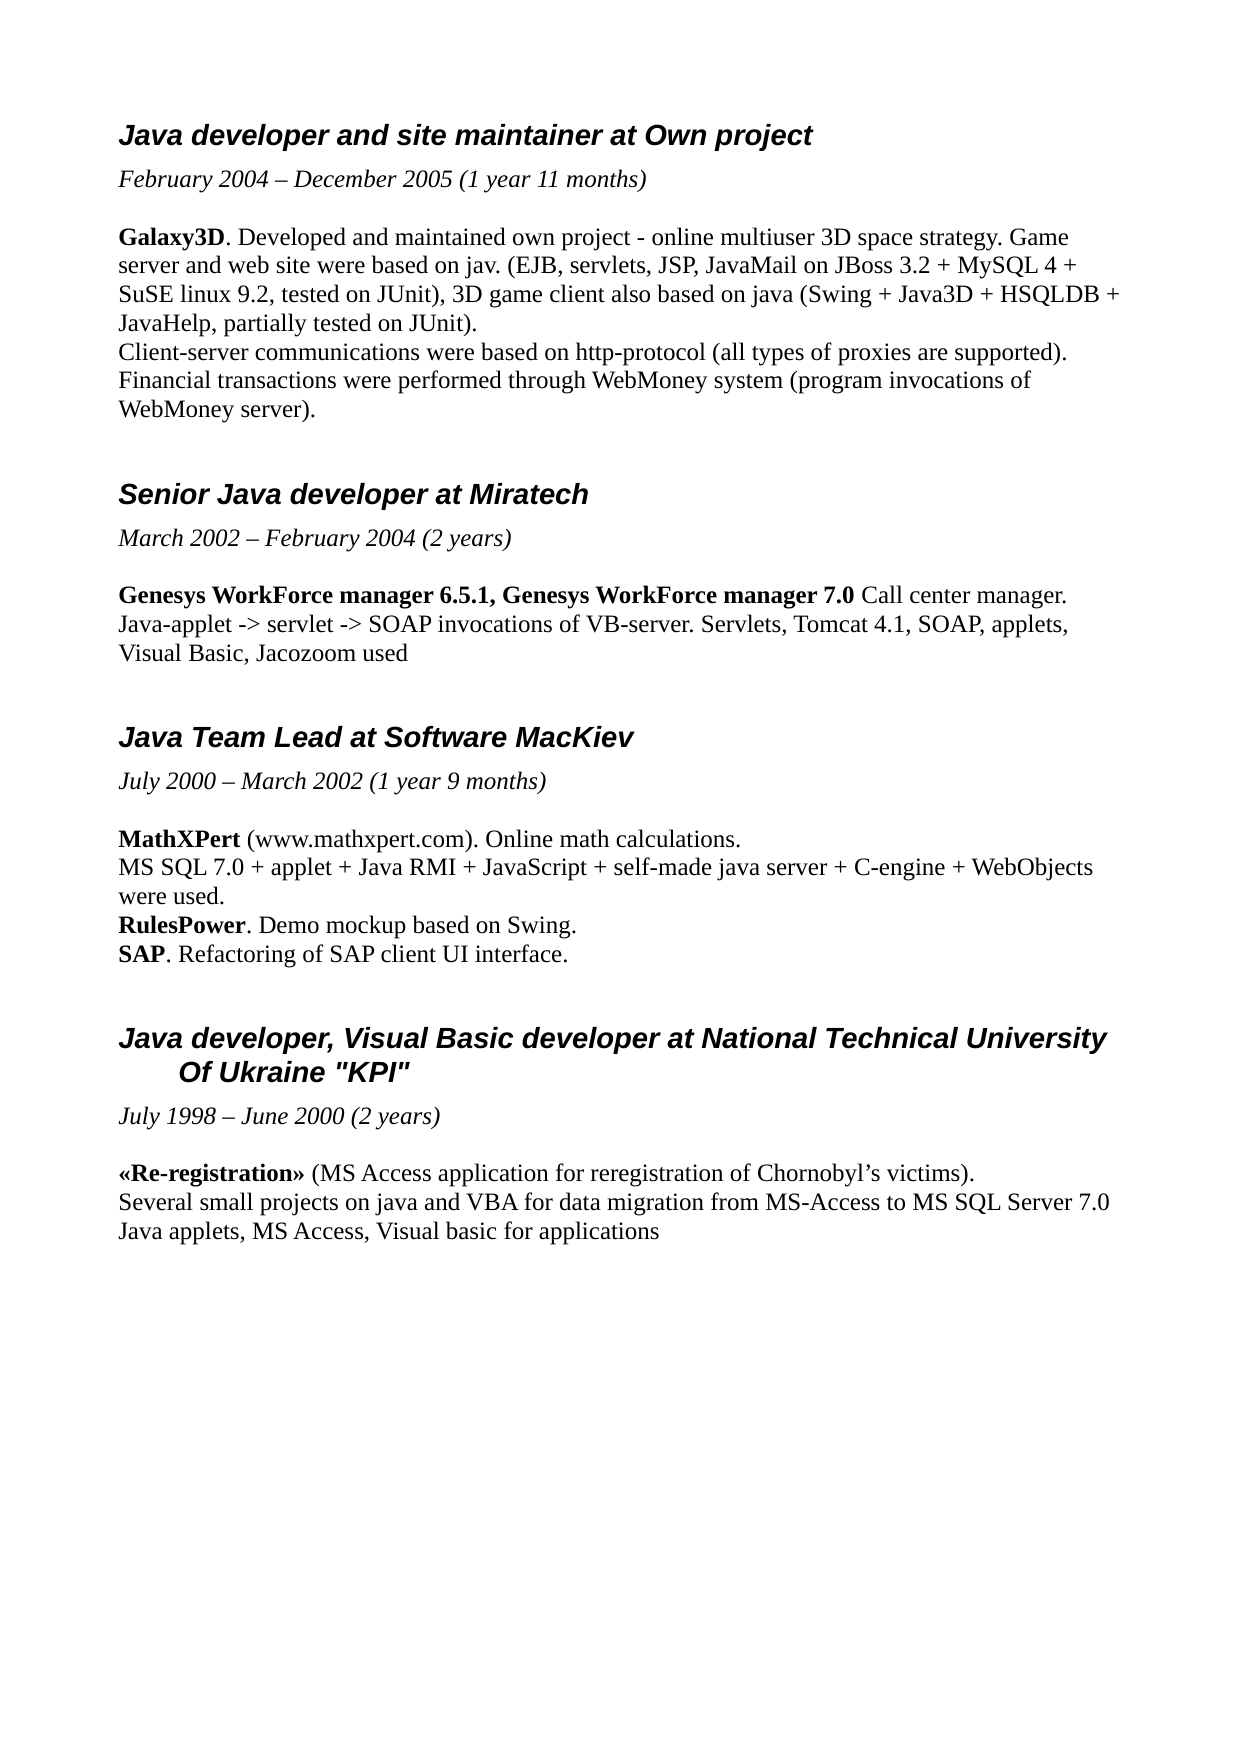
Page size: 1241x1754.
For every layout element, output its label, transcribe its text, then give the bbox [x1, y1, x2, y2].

subtitle Java developer and site maintainer at Own project [118, 118, 1122, 152]
text July 1998 – June 2000 (2 years) [118, 1101, 1122, 1129]
text MathXPert (www.mathxpert.com). Online math calculations. [118, 824, 1122, 852]
text Genesys WorkForce manager 6.5.1, Genesys WorkForce manager 7.0 Call center manager. Java-applet -> servlet -> SOAP invocations of VB-server. Servlets, Tomcat 4.1, SOAP, applets, Visual Basic, Jacozoom used [118, 580, 1122, 666]
subtitle Java developer, Visual Basic developer at National Technical University Of Ukraine "KPI" [118, 1021, 1122, 1088]
subtitle Senior Java developer at Miratech [118, 477, 1122, 510]
text Client-server communications were based on http-protocol (all types of proxies are supported). Financial transactions were performed through WebMoney system (program invocations of WebMoney server). [118, 337, 1122, 423]
text «Re-registration» (MS Access application for reregistration of Chornobyl’s victims). [118, 1158, 1122, 1187]
text Galaxy3D. Developed and maintained own project - online multiuser 3D space strategy. Game server and web site were based on jav. (EJB, servlets, JSP, JavaMail on JBoss 3.2 + MySQL 4 + SuSE linux 9.2, tested on JUnit), 3D game client also based on java (Swing + Java3D + HSQLDB + JavaHelp, partially tested on JUnit). [118, 222, 1122, 337]
text July 2000 – March 2002 (1 year 9 months) [118, 766, 1122, 795]
text March 2002 – February 2004 (2 years) [118, 523, 1122, 551]
text SAP. Refactoring of SAP client UI interface. [118, 939, 1122, 967]
text RulesPower. Demo mockup based on Swing. [118, 910, 1122, 939]
text February 2004 – December 2005 (1 year 11 months) [118, 164, 1122, 193]
text Several small projects on java and VBA for data migration from MS-Access to MS SQL Server 7.0 Java applets, MS Access, Visual basic for applications [118, 1187, 1122, 1244]
text MS SQL 7.0 + applet + Java RMI + JavaScript + self-made java server + C-engine + WebObjects were used. [118, 852, 1122, 910]
subtitle Java Team Lead at Software MacKiev [118, 720, 1122, 754]
